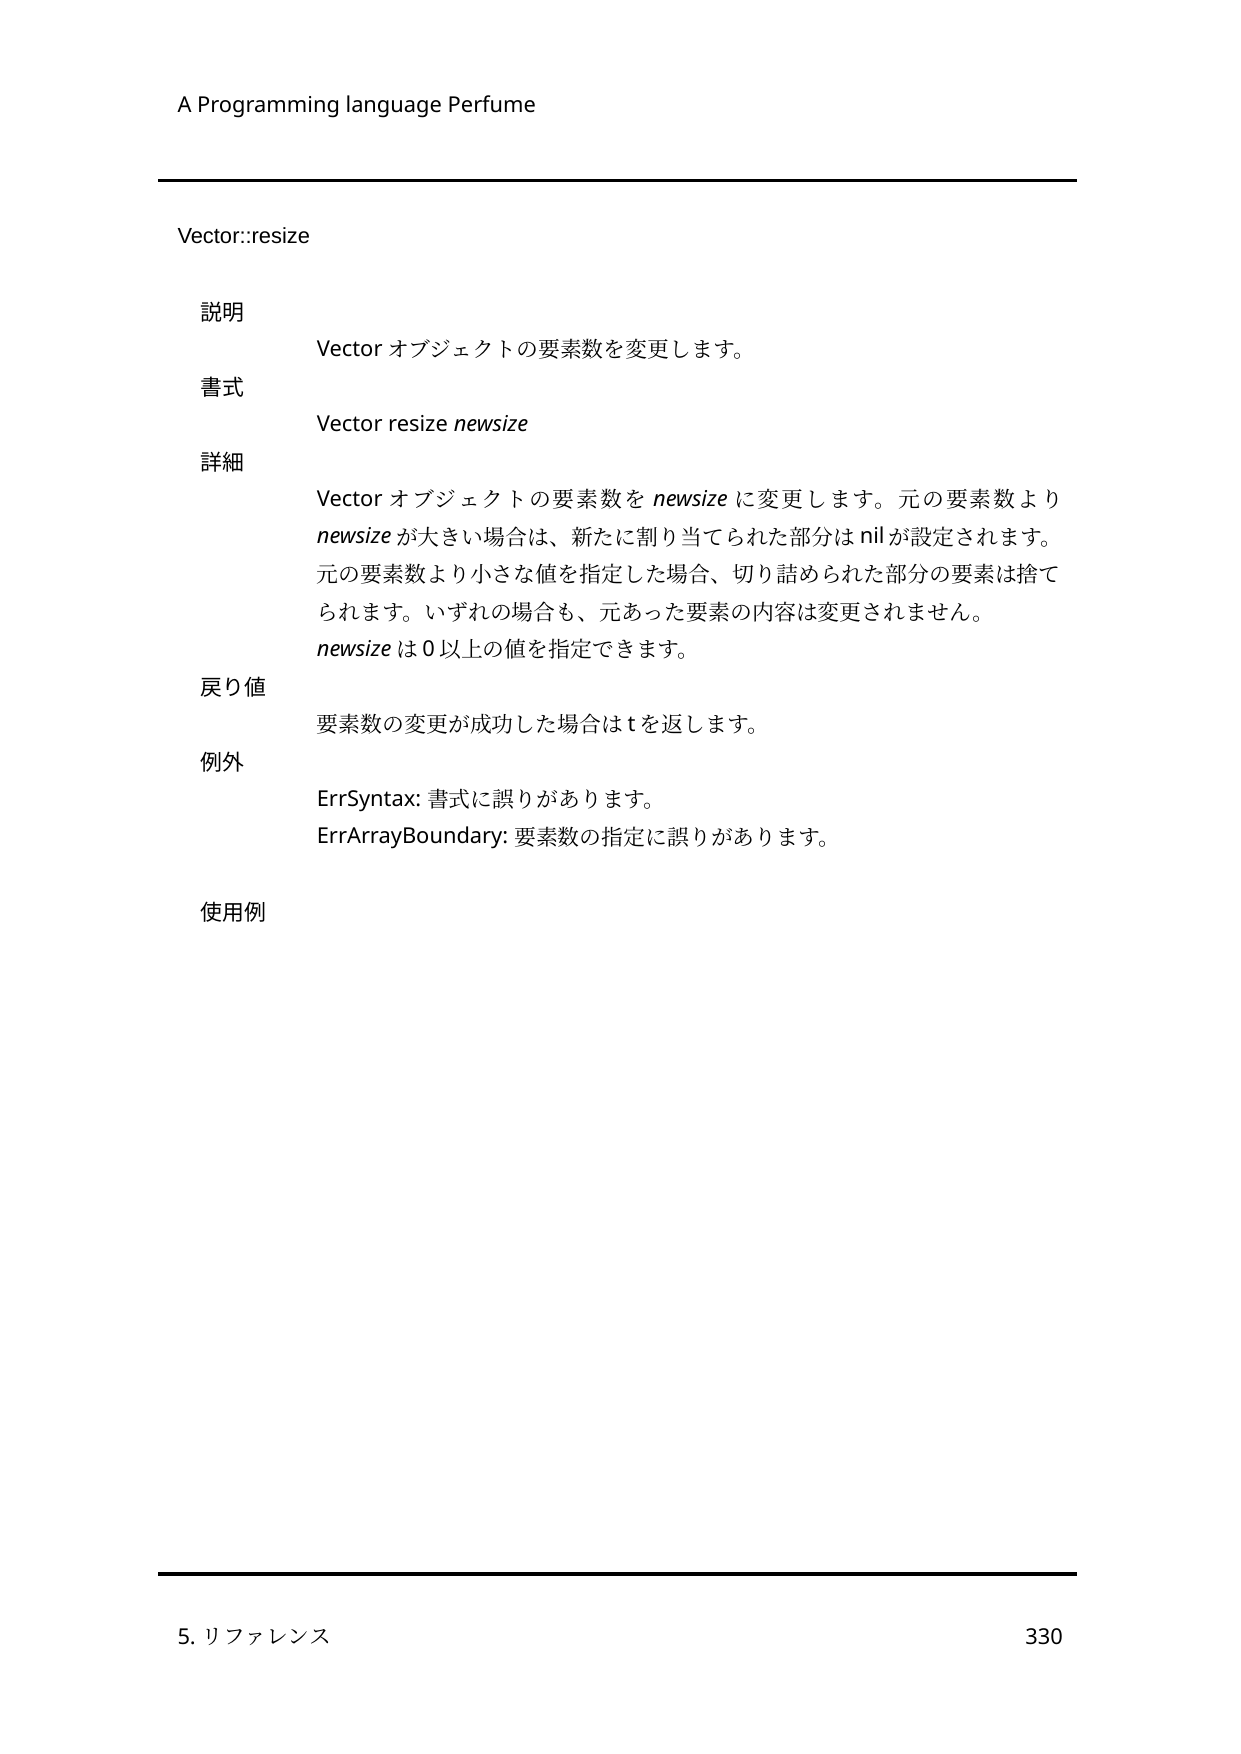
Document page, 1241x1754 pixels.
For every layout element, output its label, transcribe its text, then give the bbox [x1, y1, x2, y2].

table_cell 戻り値 [200, 667, 317, 742]
table_header 説明 [200, 292, 317, 367]
table_cell 書式 [200, 367, 317, 442]
table_cell Vector resize newsize [317, 367, 1063, 442]
table_cell Vectorオブジェクトの要素数をnewsizeに変更します。元の要素数よりnewsizeが大きい場合は、新たに割り当てられた部分はnilが設定されます。 元の要素数より小さな値を指定した場合、切り詰められた部分の要素は捨てられます。いずれの場合も、元あった要素の内容は変更されません。 newsizeは0以上の値を指定できます。 [317, 442, 1063, 667]
table_cell [317, 867, 1063, 967]
table_header Vectorオブジェクトの要素数を変更します。 [317, 292, 1063, 367]
table_cell 例外 [200, 742, 317, 867]
subtitle Vector::resize [177, 217, 1063, 254]
table_cell 要素数の変更が成功した場合はtを返します。 [317, 667, 1063, 742]
table_cell 使用例 [200, 867, 317, 967]
table_cell 詳細 [200, 442, 317, 667]
table_cell ErrSyntax: 書式に誤りがあります。 ErrArrayBoundary: 要素数の指定に誤りがあります。 [317, 742, 1063, 867]
